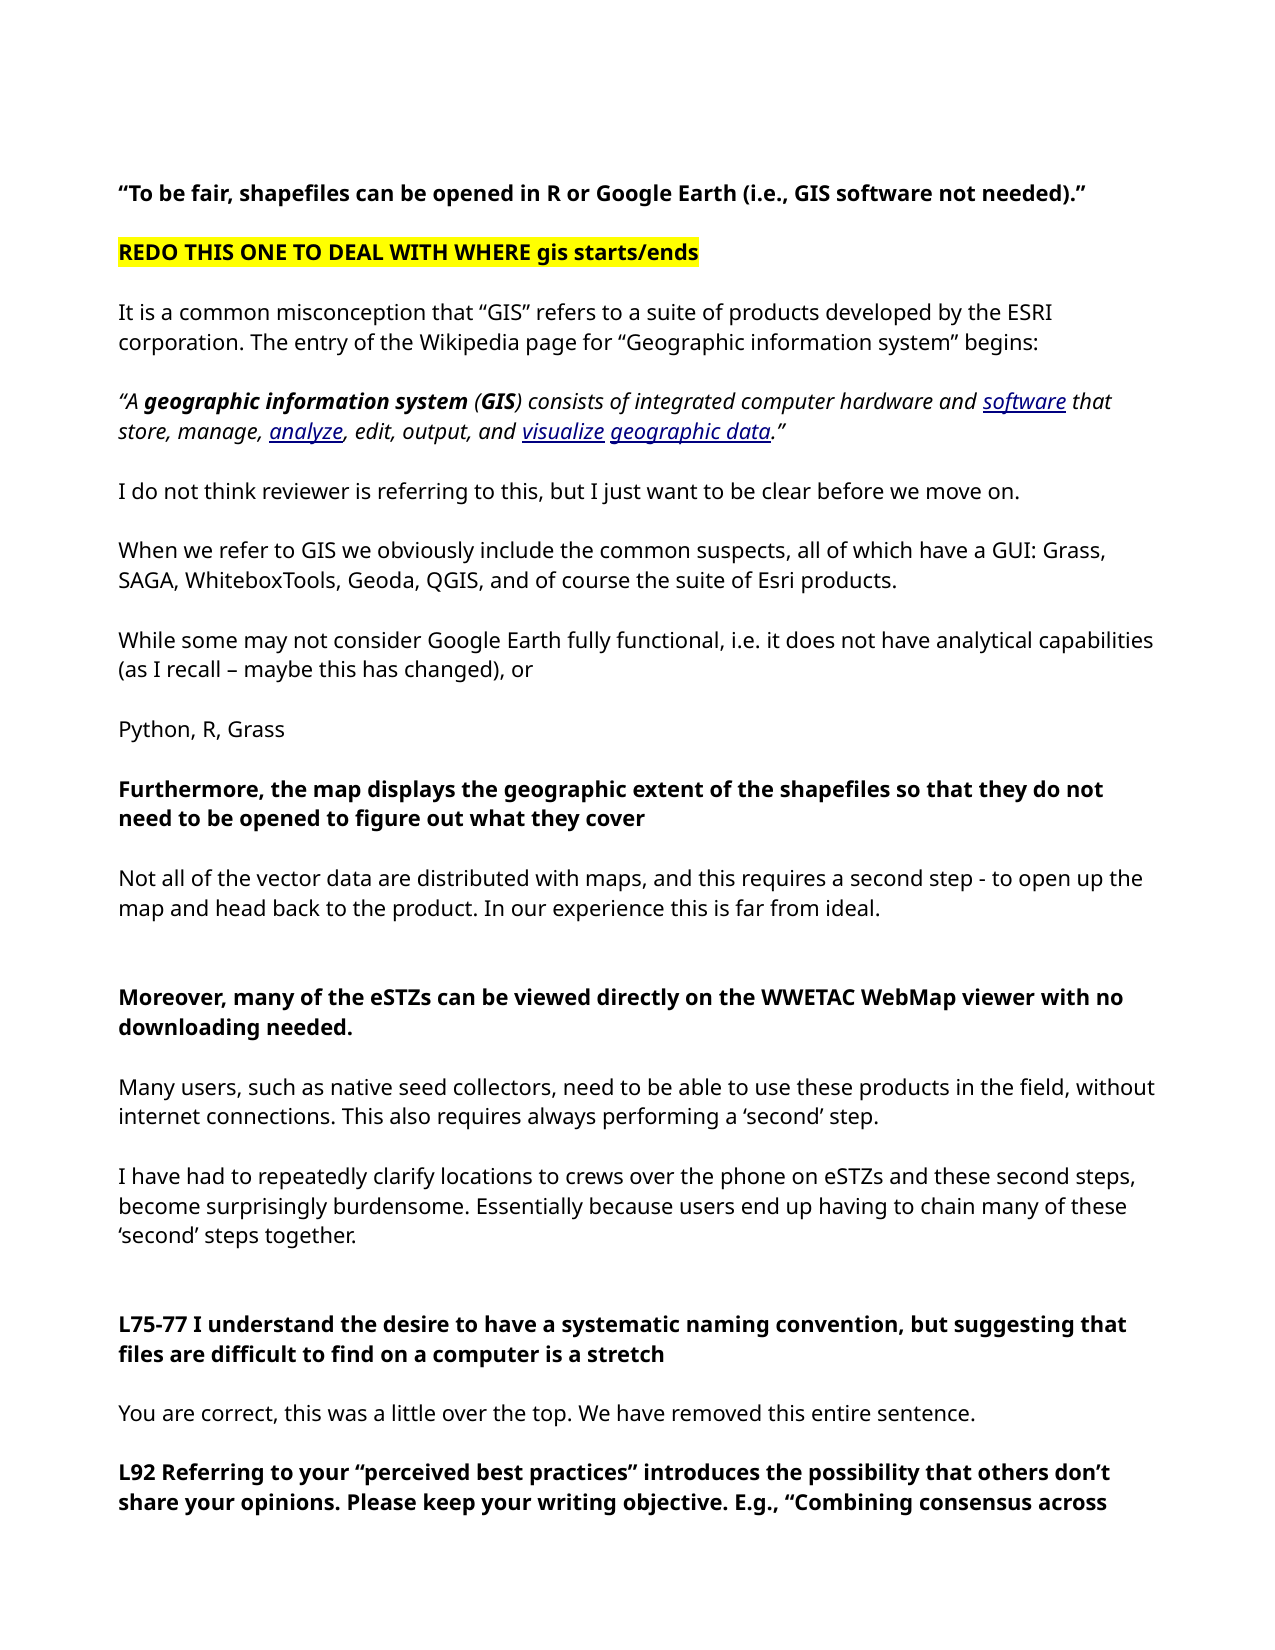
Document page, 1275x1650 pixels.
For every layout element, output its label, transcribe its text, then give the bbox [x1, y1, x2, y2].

text “A geographic information system (GIS) consists of integrated computer hardware and software that store, manage, analyze, edit, output, and visualize geographic data.” [118, 386, 1157, 446]
text Many users, such as native seed collectors, need to be able to use these products in the field, without internet connections. This also requires always performing a ‘second’ step. [118, 1071, 1157, 1131]
text I do not think reviewer is referring to this, but I just want to be clear before we move on. [118, 476, 1157, 505]
text While some may not consider Google Earth fully functional, i.e. it does not have analytical capabilities (as I recall – maybe this has changed), or [118, 624, 1157, 684]
text It is a common misconception that “GIS” refers to a suite of products developed by the ESRI corporation. The entry of the Wikipedia page for “Geographic information system” begins: [118, 297, 1157, 356]
text L75-77 I understand the desire to have a systematic naming convention, but suggesting that files are difficult to find on a computer is a stretch [118, 1280, 1157, 1368]
text Moreover, many of the eSTZs can be viewed directly on the WWETAC WebMap viewer with no downloading needed. [118, 982, 1157, 1042]
text I have had to repeatedly clarify locations to crews over the phone on eSTZs and these second steps, become surprisingly burdensome. Essentially because users end up having to chain many of these ‘second’ steps together. [118, 1161, 1157, 1250]
text “To be fair, shapefiles can be opened in R or Google Earth (i.e., GIS software not needed).” [118, 178, 1157, 207]
text Not all of the vector data are distributed with maps, and this requires a second step - to open up the map and head back to the product. In our experience this is far from ideal. [118, 863, 1157, 922]
text You are correct, this was a little over the top. We have removed this entire sentence. [118, 1398, 1157, 1428]
text Python, R, Grass [118, 714, 1157, 744]
text Furthermore, the map displays the geographic extent of the shapefiles so that they do not need to be opened to figure out what they cover [118, 773, 1157, 833]
text REDO THIS ONE TO DEAL WITH WHERE gis starts/ends [118, 237, 1157, 267]
text When we refer to GIS we obviously include the common suspects, all of which have a GUI: Grass, SAGA, WhiteboxTools, Geoda, QGIS, and of course the suite of Esri products. [118, 535, 1157, 595]
text L92 Referring to your “perceived best practices” introduces the possibility that others don’t share your opinions. Please keep your writing objective. E.g., “Combining consensus across [118, 1428, 1157, 1516]
